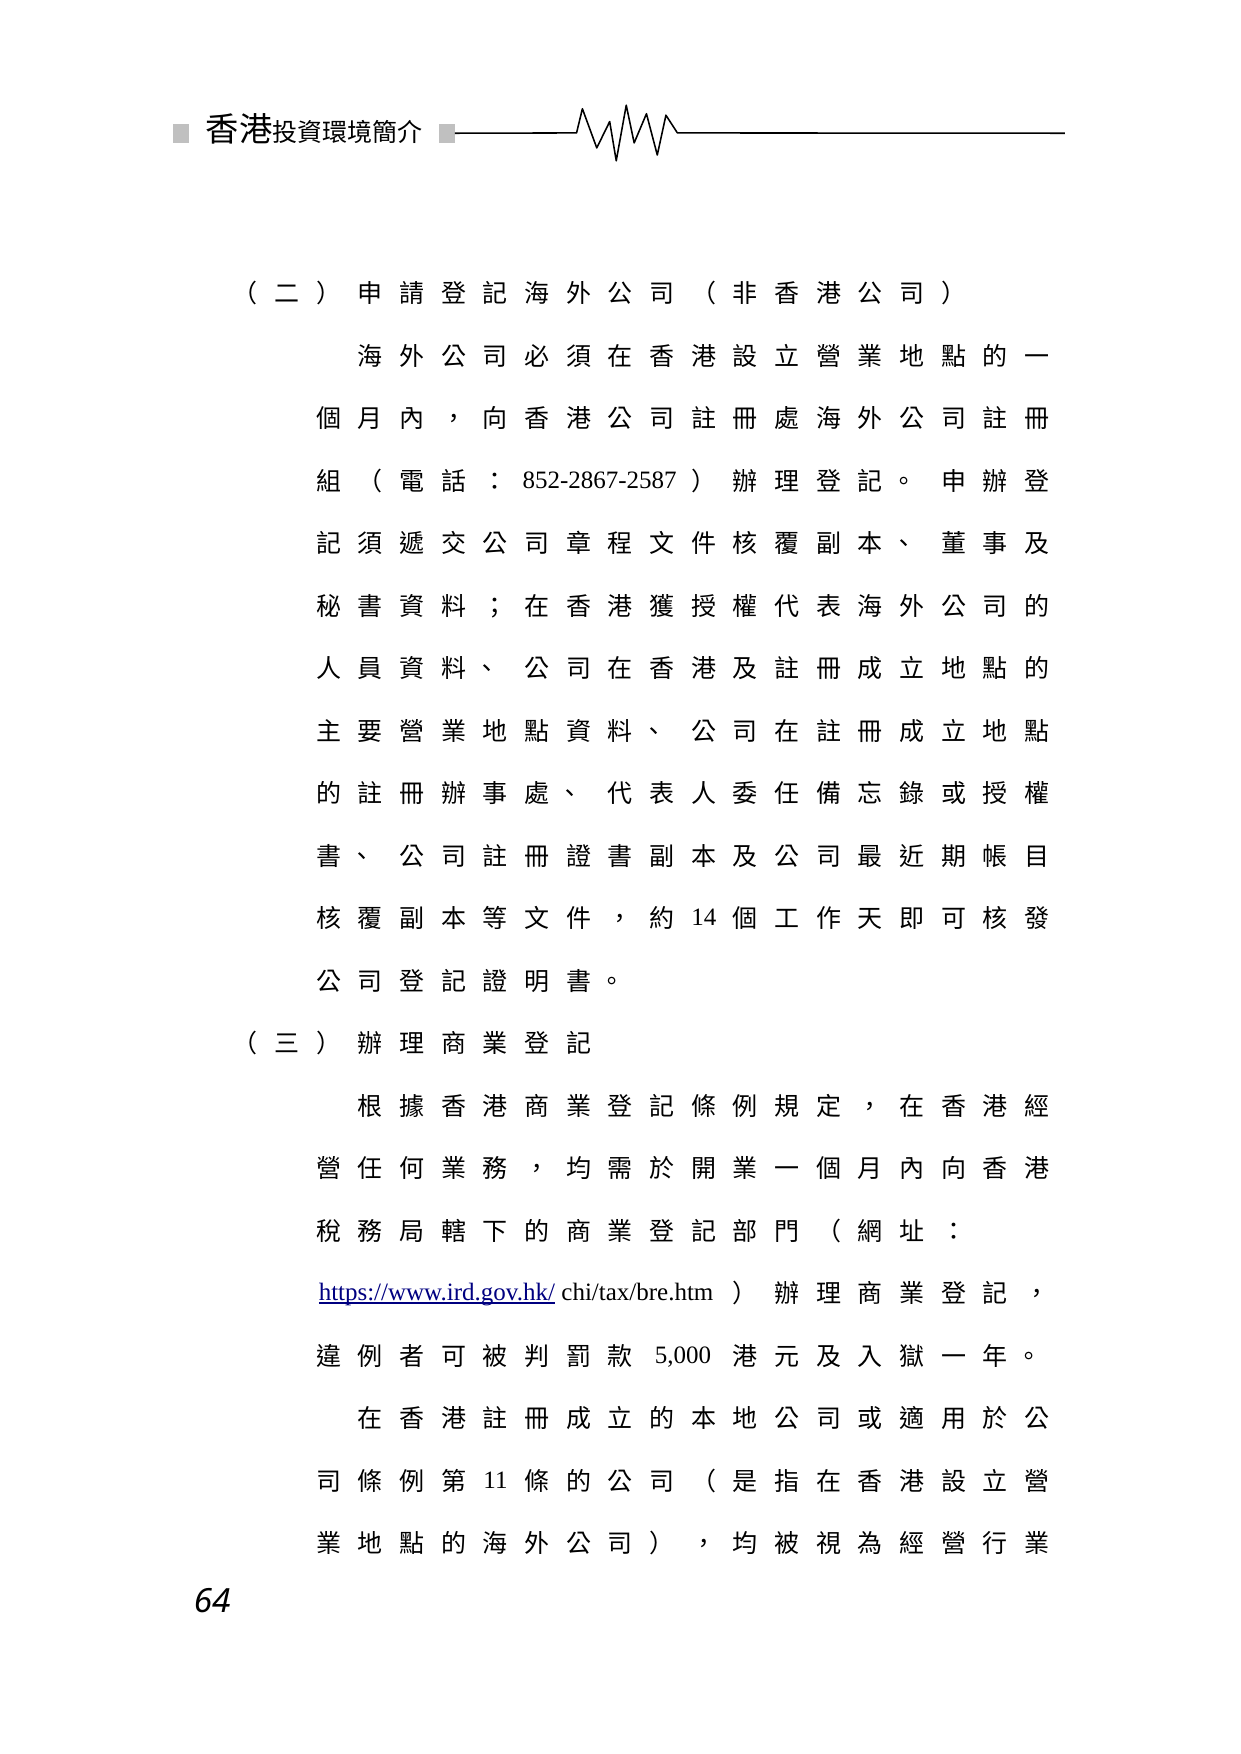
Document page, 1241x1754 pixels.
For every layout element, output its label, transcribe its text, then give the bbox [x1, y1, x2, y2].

text （二）申請登記海外公司（非香港公司） [207, 250, 1058, 313]
text 海外公司必須在香港設立營業地點的一個月內，向香港公司註冊處海外公司註冊組（電話：852-2867-2587）辦理登記。申辦登記須遞交公司章程文件核覆副本、董事及秘書資料；在香港獲授權代表海外公司的人員資料、公司在香港及註冊成立地點的主要營業地點資料、公司在註冊成立地點的註冊辦事處、代表人委任備忘錄或授權書、公司註冊證書副本及公司最近期帳目核覆副本等文件，約14個工作天即可核發公司登記證明書。 [281, 313, 1058, 1000]
text （三）辦理商業登記 [207, 1000, 1058, 1063]
text 在香港註冊成立的本地公司或適用於公司條例第11條的公司（是指在香港設立營業地點的海外公司），均被視為經營行業 [281, 1375, 1058, 1563]
text 根據香港商業登記條例規定，在香港經營任何業務，均需於開業一個月內向香港稅務局轄下的商業登記部門（網址：https://www.ird.gov.hk/ chi/tax/bre.htm）辦理商業登記，違例者可被判罰款5,000港元及入獄一年。 [281, 1063, 1058, 1375]
